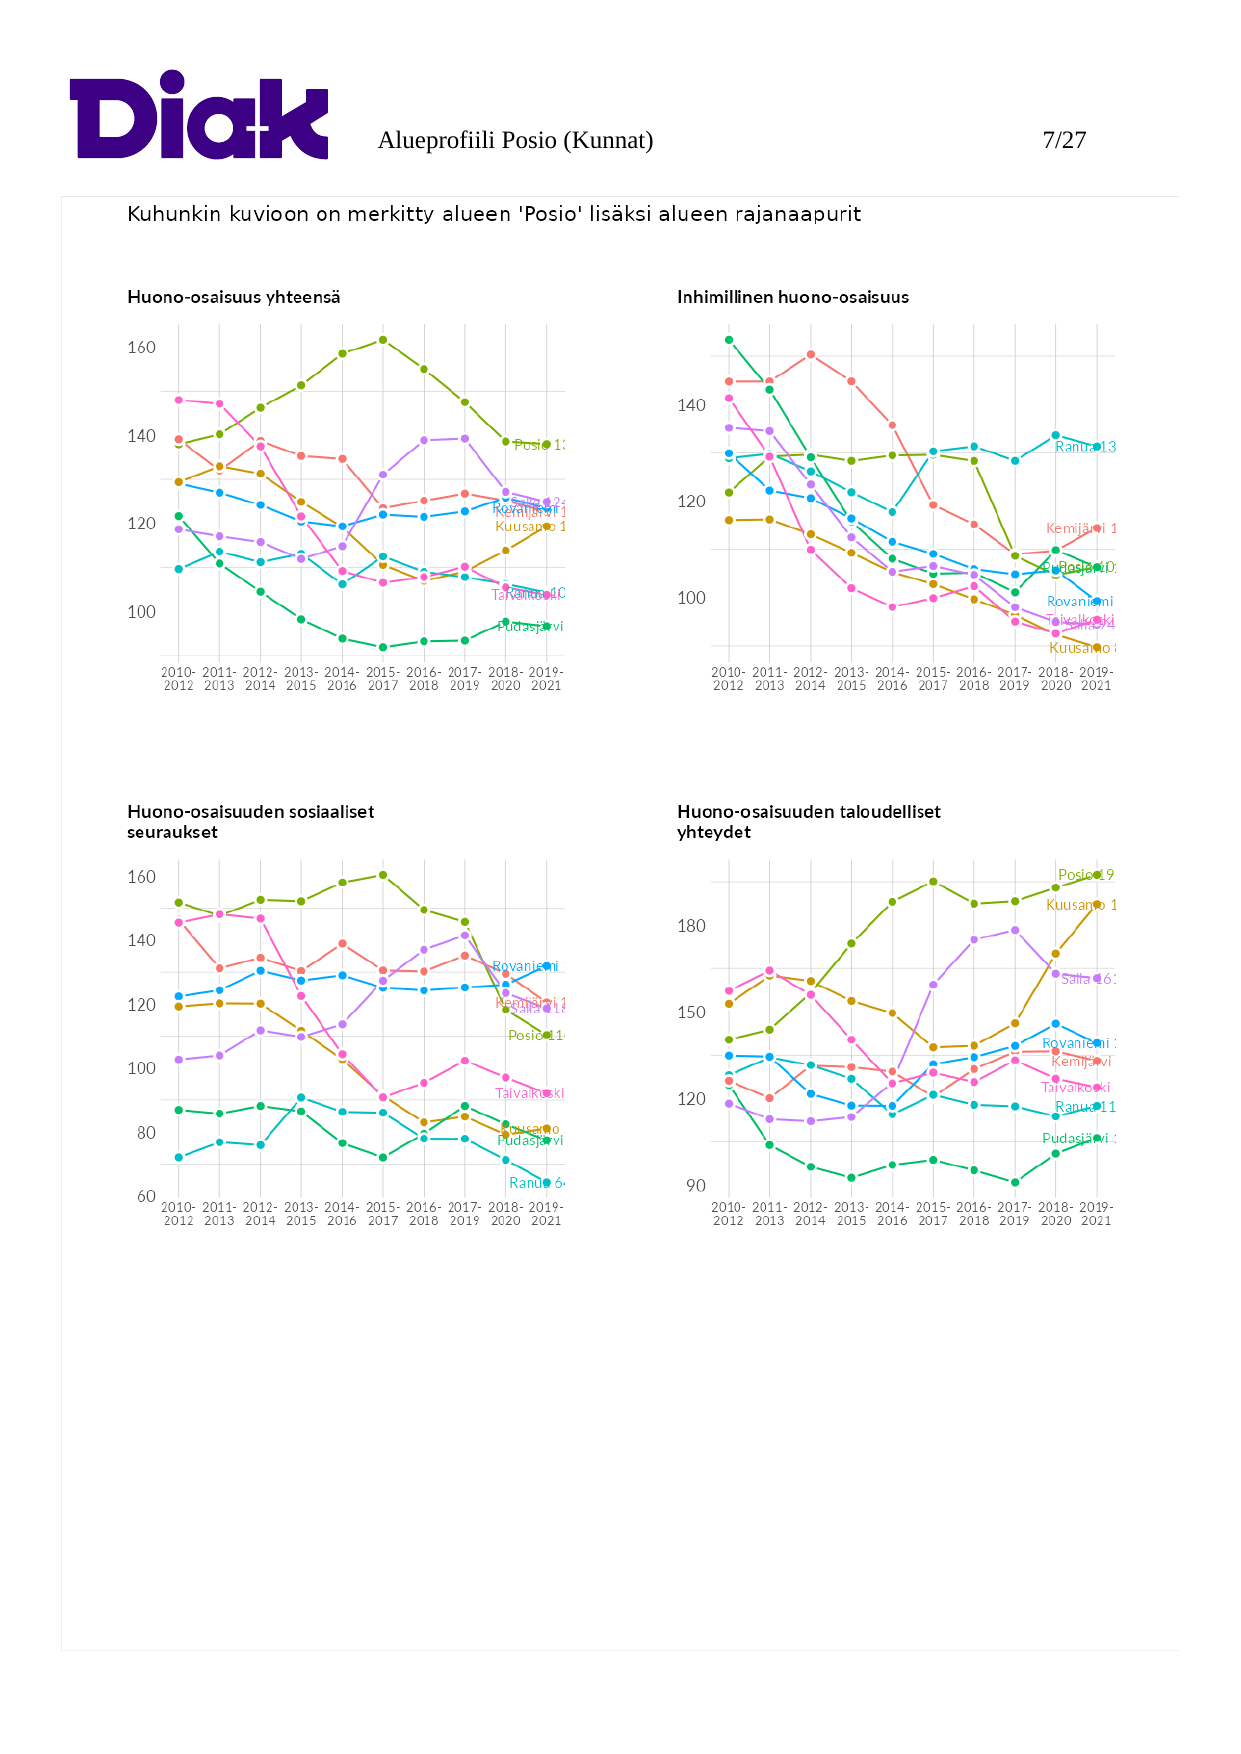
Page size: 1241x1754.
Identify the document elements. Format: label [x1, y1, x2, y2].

picture [61, 196, 1179, 1651]
